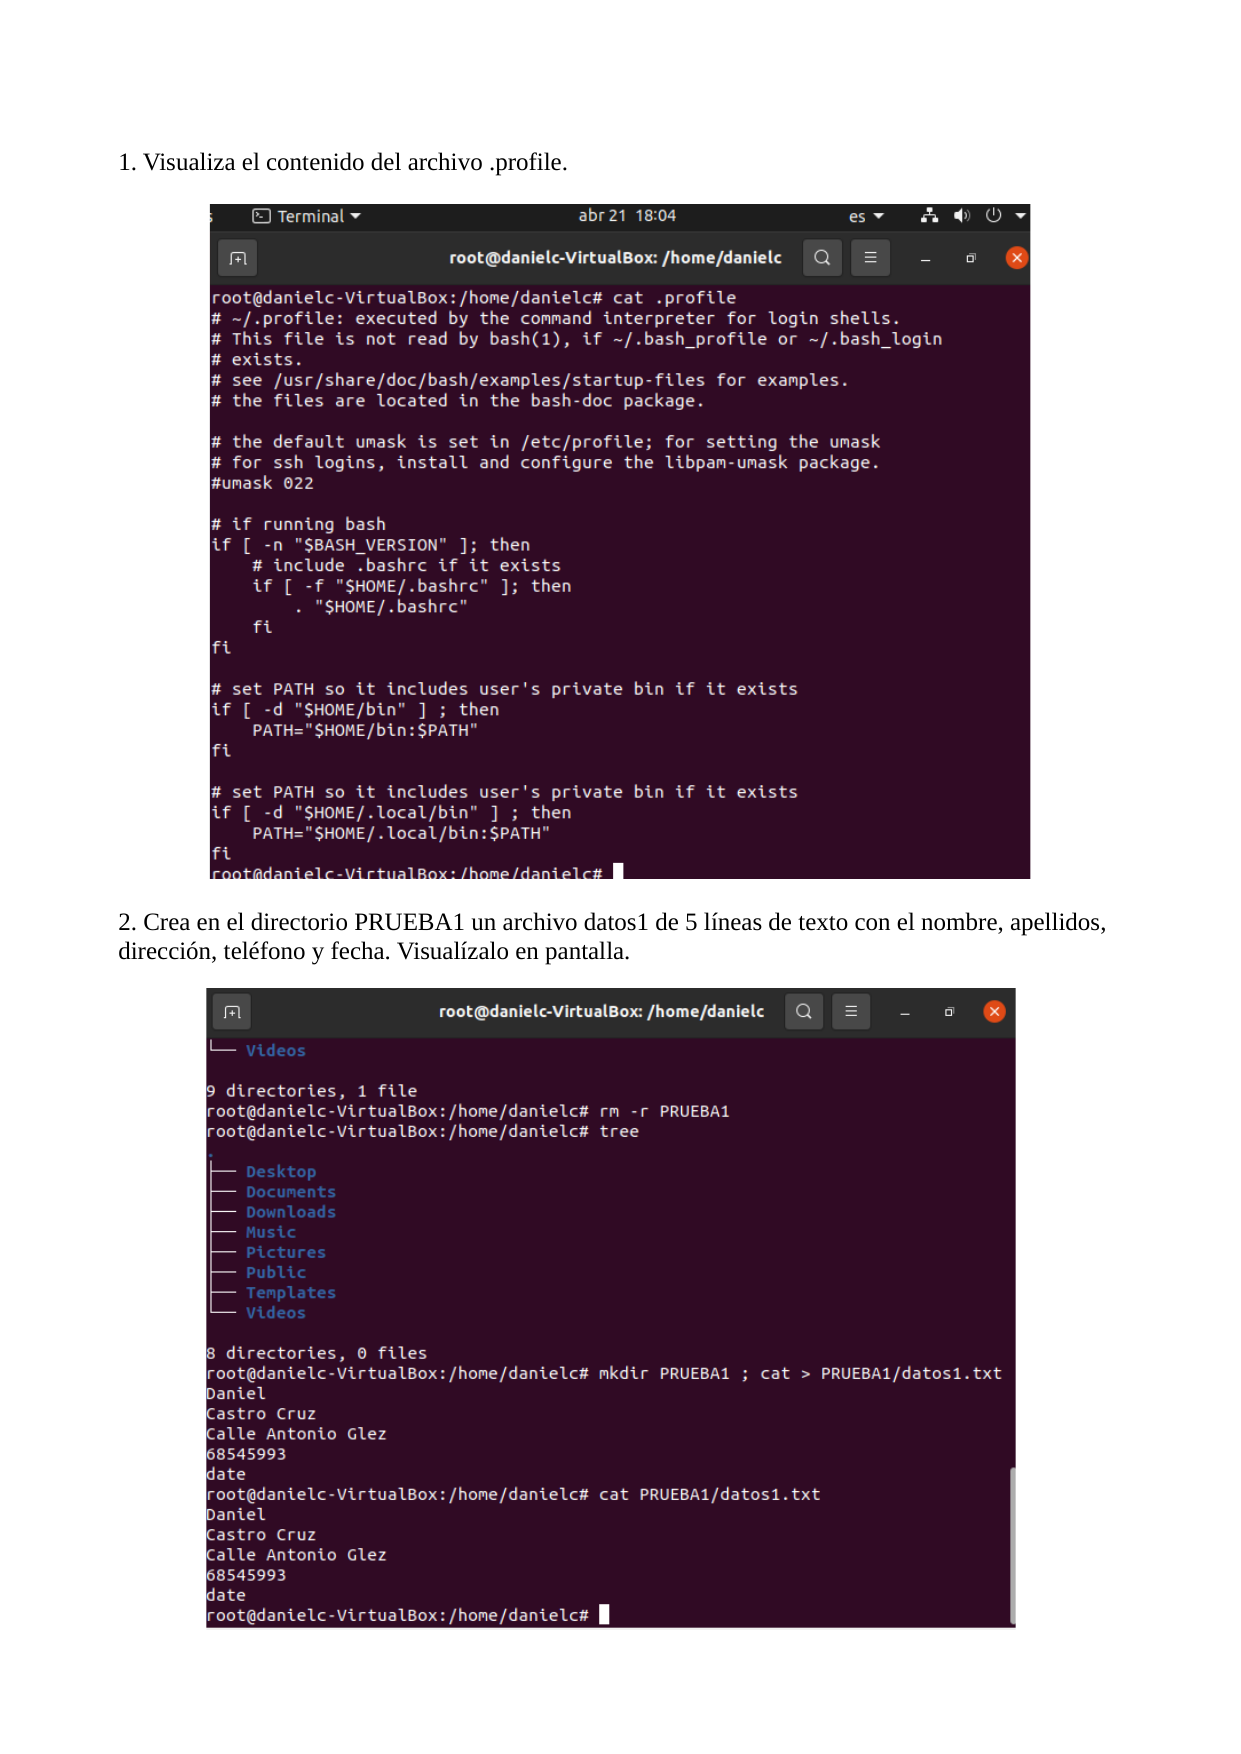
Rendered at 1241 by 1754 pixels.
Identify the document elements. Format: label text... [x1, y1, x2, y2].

text 2. Crea en el directorio PRUEBA1 un archivo datos1 de 5 líneas de texto con el nombre, apellidos, dirección, teléfono y fecha. Visualízalo en pantalla. [118, 879, 1122, 965]
picture [209, 204, 1031, 879]
text 1. Visualiza el contenido del archivo .profile. [118, 147, 1122, 176]
picture [206, 988, 1016, 1630]
